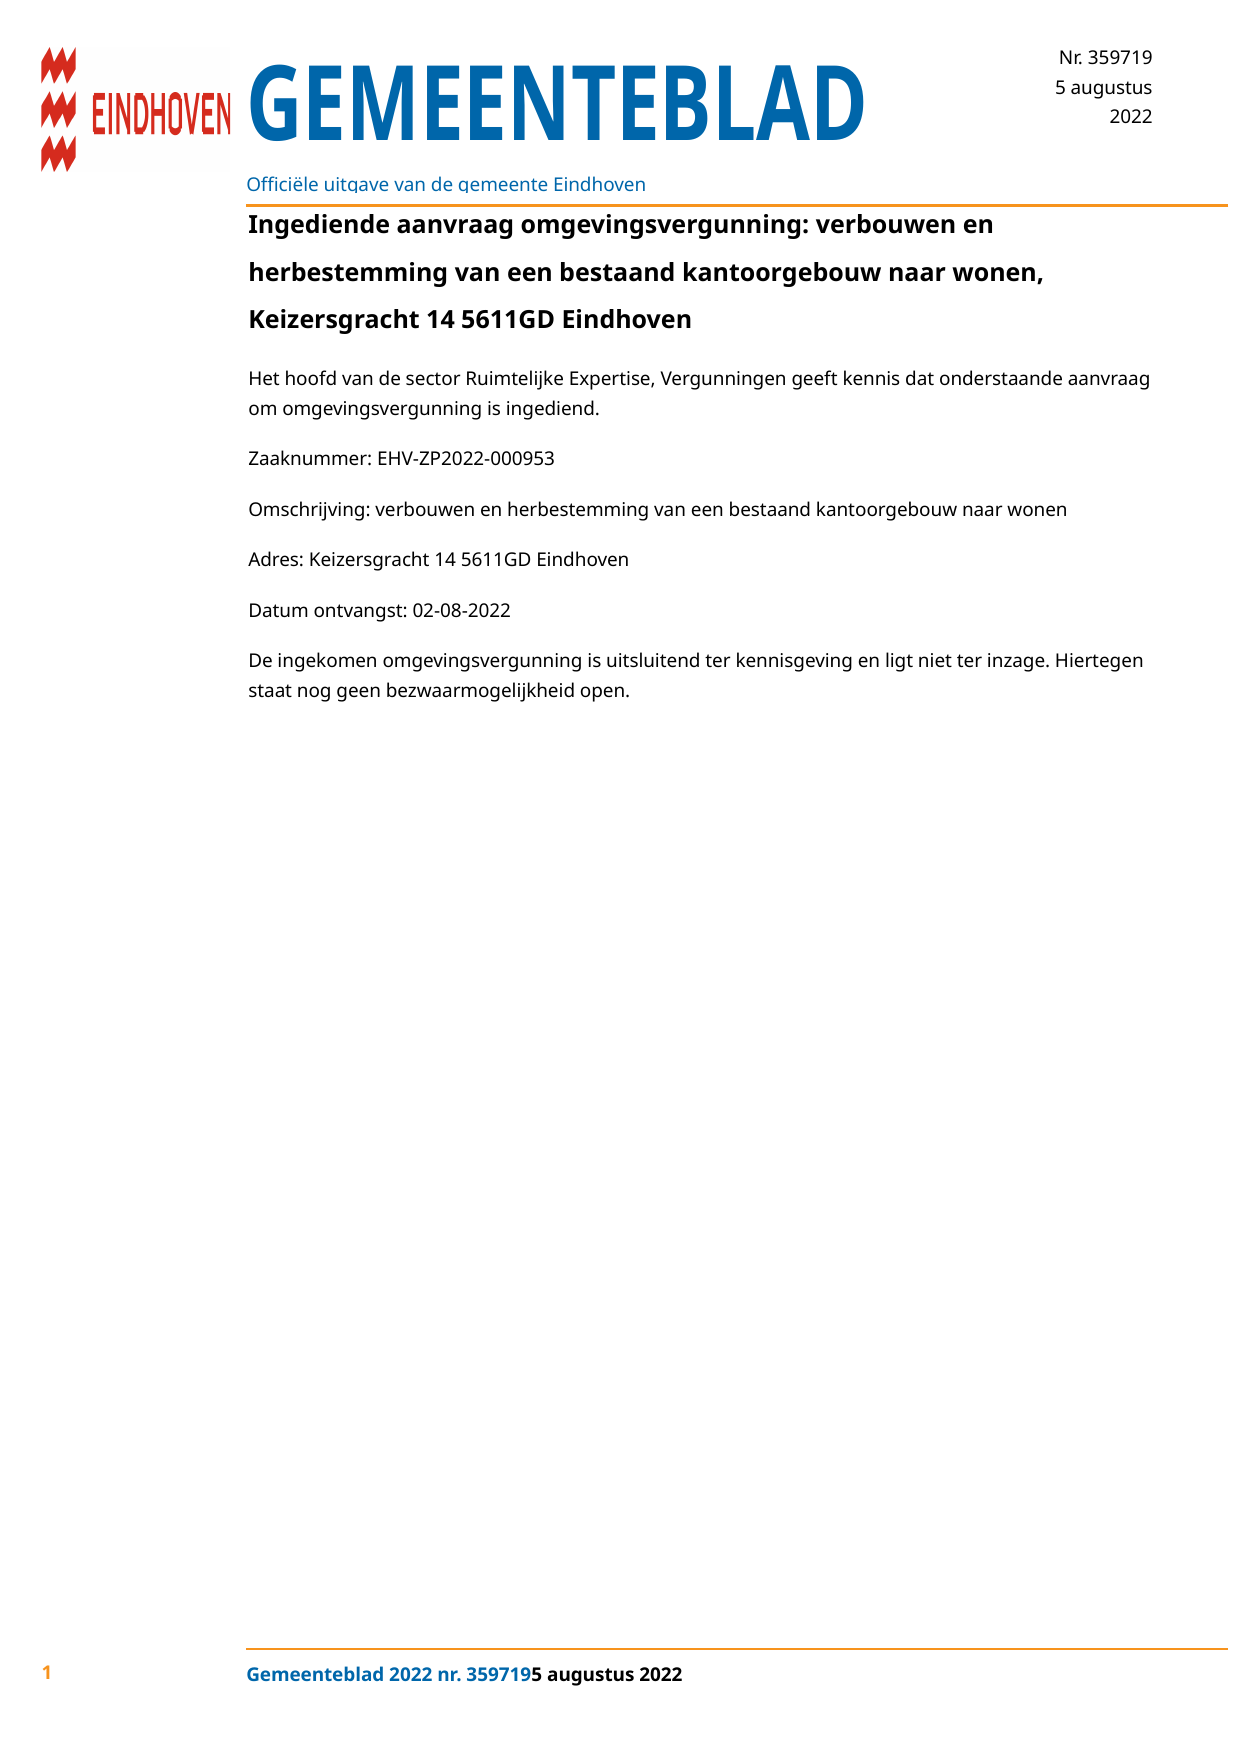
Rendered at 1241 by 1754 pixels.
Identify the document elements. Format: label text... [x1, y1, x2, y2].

text Adres: Keizersgracht 14 5611GD Eindhoven [248, 546, 1152, 572]
picture [41, 47, 231, 172]
text Het hoofd van de sector Ruimtelijke Expertise, Vergunningen geeft kennis dat onderstaande aanvraag om omgevingsvergunning is ingediend. [248, 366, 1152, 421]
text Ingediende aanvraag omgevingsvergunning: verbouwen en herbestemming van een bestaand kantoorgebouw naar wonen, Keizersgracht 14 5611GD Eindhoven [248, 207, 1152, 336]
text Zaaknummer: EHV-ZP2022-000953 [248, 446, 1152, 471]
text Omschrijving: verbouwen en herbestemming van een bestaand kantoorgebouw naar wonen [248, 496, 1152, 522]
text Datum ontvangst: 02-08-2022 [248, 597, 1152, 622]
text De ingekomen omgevingsvergunning is uitsluitend ter kennisgeving en ligt niet ter inzage. Hiertegen staat nog geen bezwaarmogelijkheid open. [248, 647, 1152, 702]
